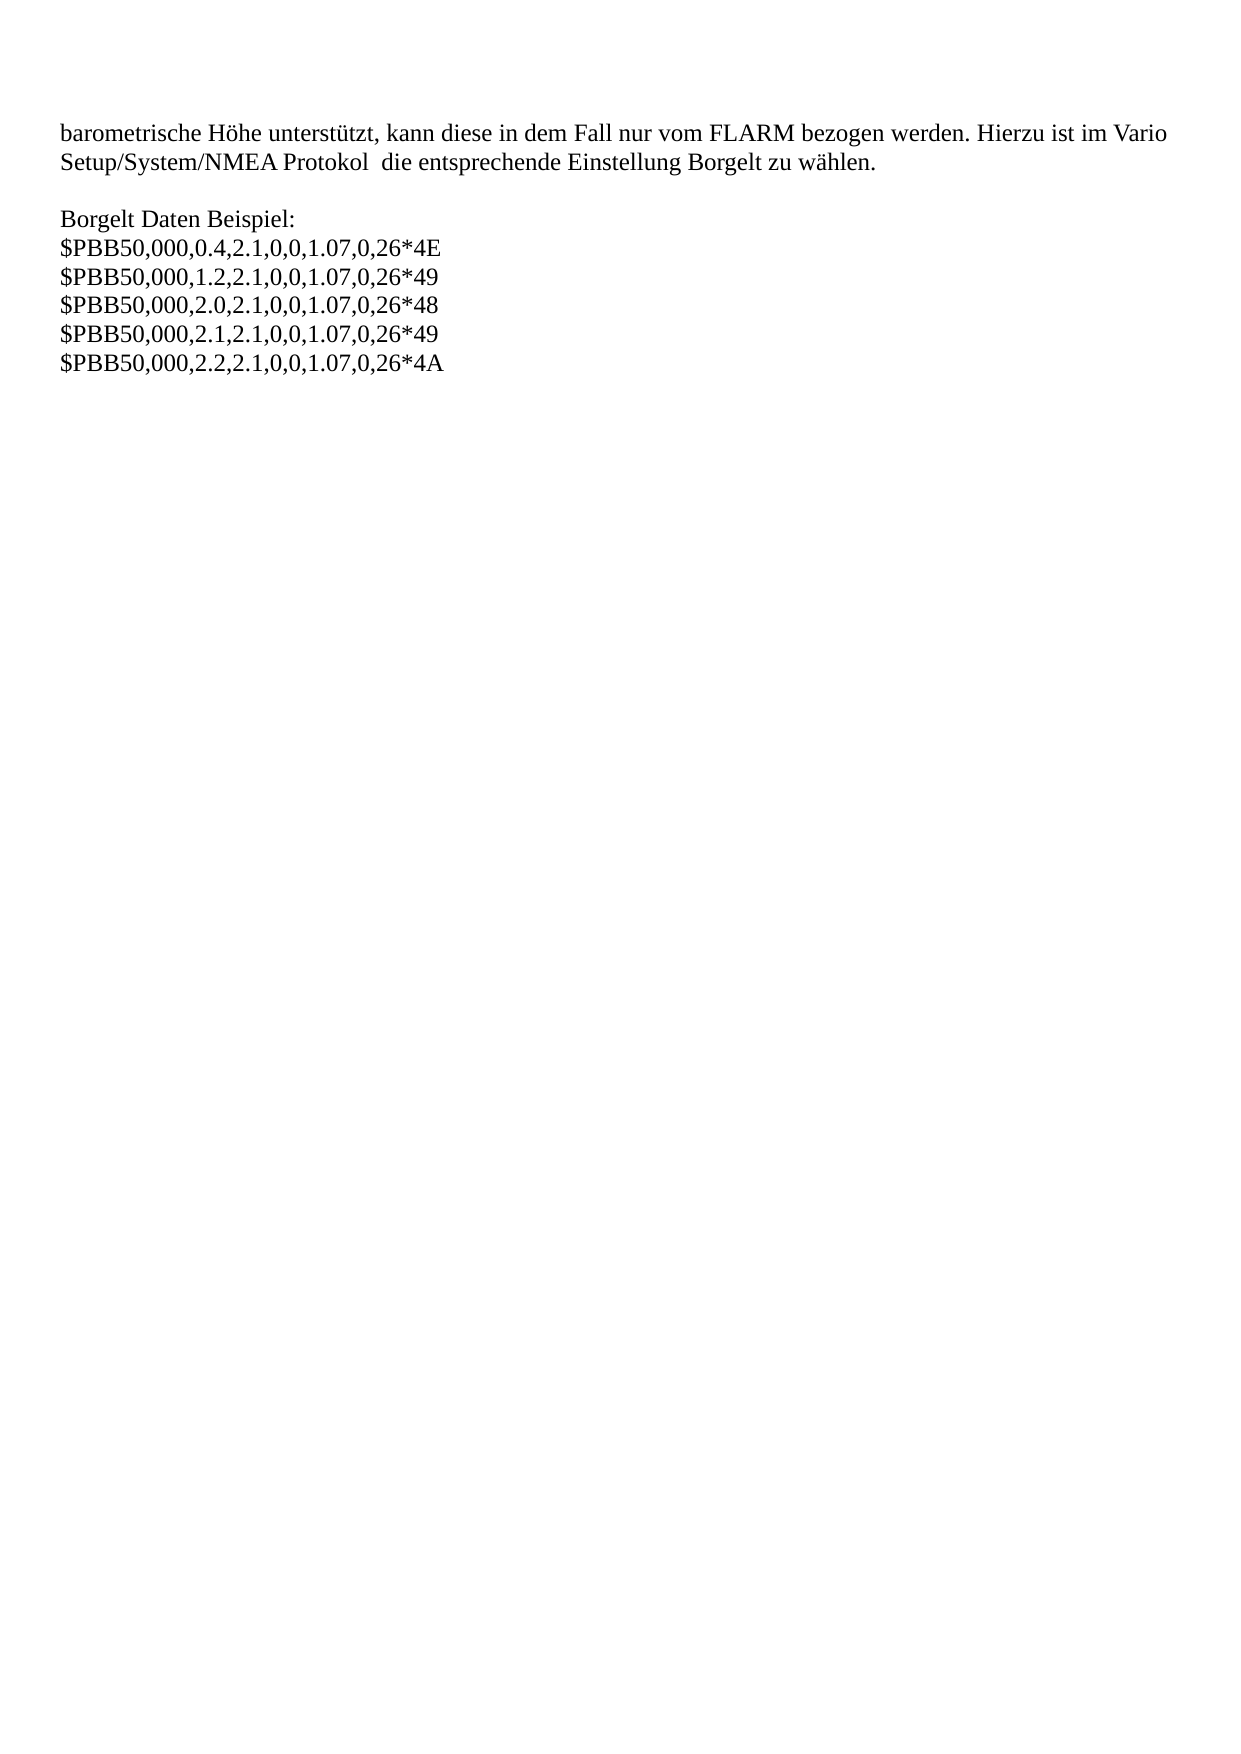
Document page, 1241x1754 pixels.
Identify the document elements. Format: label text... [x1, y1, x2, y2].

text Borgelt Daten Beispiel: [60, 176, 1207, 233]
text $PBB50,000,0.4,2.1,0,0,1.07,0,26*4E $PBB50,000,1.2,2.1,0,0,1.07,0,26*49 $PBB50,000,2.0,2.1,0,0,1.07,0,26*48 $PBB50,000,2.1,2.1,0,0,1.07,0,26*49 $PBB50,000,2.2,2.1,0,0,1.07,0,26*4A [60, 233, 1207, 377]
text barometrische Höhe unterstützt, kann diese in dem Fall nur vom FLARM bezogen werden. Hierzu ist im Vario Setup/System/NMEA Protokol die entsprechende Einstellung Borgelt zu wählen. [60, 118, 1207, 176]
